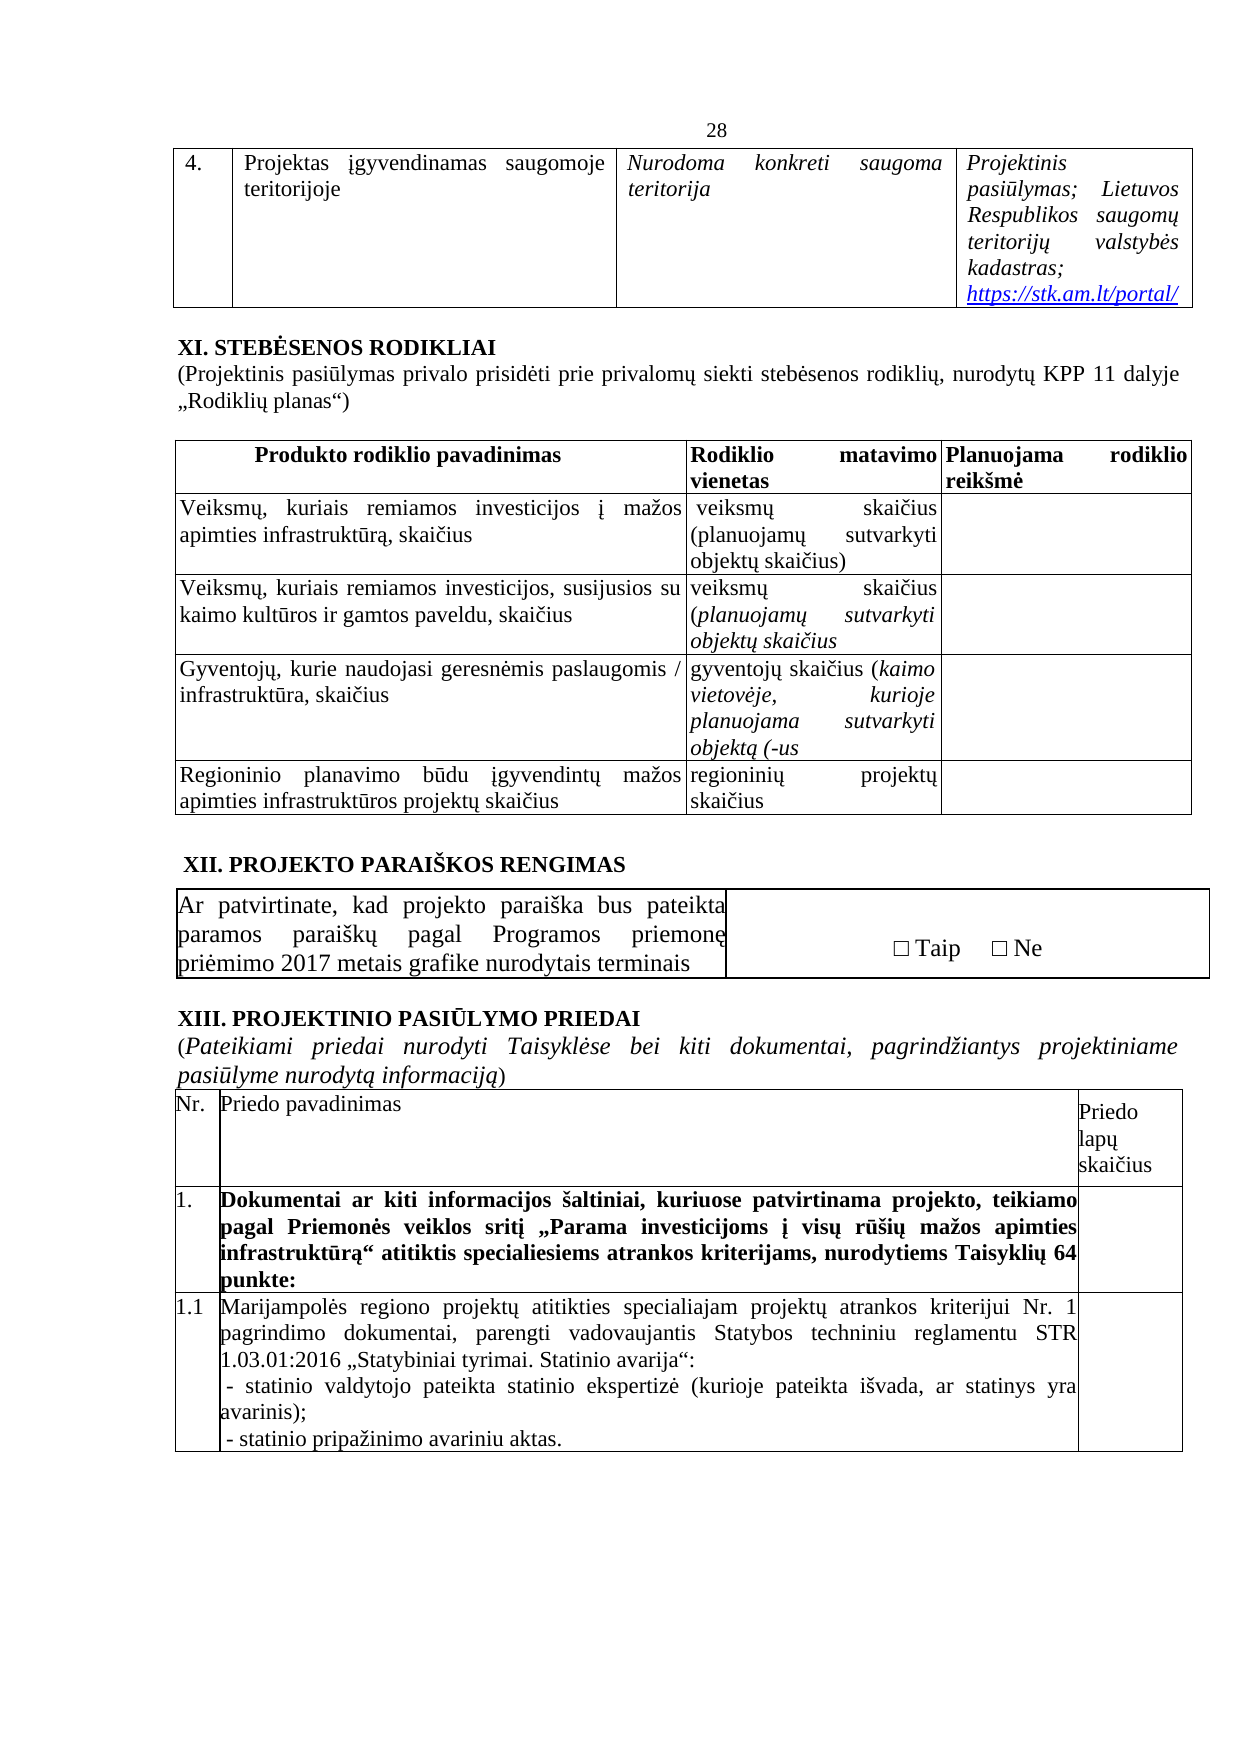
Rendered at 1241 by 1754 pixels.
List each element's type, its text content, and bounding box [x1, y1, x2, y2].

table_cell Nurodoma konkreti saugoma teritorija [617, 149, 956, 307]
text XIII. PROJEKTINIO PASIŪLYMO PRIEDAI [177, 1005, 1181, 1031]
text (Pateikiami priedai nurodyti Taisyklėse bei kiti dokumentai, pagrindžiantys projektiniame pasiūlyme nurodytą informaciją) [177, 1031, 1181, 1089]
table_cell Marijampolės regiono projektų atitikties specialiajam projektų atrankos kriterijui Nr. 1 pagrindimo dokumentai, parengti vadovaujantis Statybos techniniu reglamentu STR 1.03.01:2016 „Statybiniai tyrimai. Statinio avarija“: - statinio valdytojo pateikta statinio ekspertizė (kurioje pateikta išvada, ar statinys yra avarinis); - statinio pripažinimo avariniu aktas. [221, 1293, 1078, 1451]
table_cell [942, 575, 1191, 653]
table_cell veiksmų skaičius (planuojamų sutvarkyti objektų skaičius [687, 575, 941, 653]
table_header Priedo pavadinimas [221, 1090, 1078, 1186]
table_header □ Taip □ Ne [727, 890, 1209, 977]
table_header Ar patvirtinate, kad projekto paraiška bus pateikta paramos paraiškų pagal Programos priemonę priėmimo 2017 metais grafike nurodytais terminais [178, 890, 725, 977]
table_cell Projektas įgyvendinamas saugomoje teritorijoje [233, 149, 616, 307]
table_header Priedo lapų skaičius [1079, 1090, 1182, 1186]
table_header Nr. [176, 1090, 219, 1186]
table_cell Veiksmų, kuriais remiamos investicijos, susijusios su kaimo kultūros ir gamtos paveldu, skaičius [176, 575, 686, 653]
text (Projektinis pasiūlymas privalo prisidėti prie privalomų siekti stebėsenos rodiklių, nurodytų KPP 11 dalyje „Rodiklių planas“) [177, 361, 1181, 413]
table_cell Regioninio planavimo būdu įgyvendintų mažos apimties infrastruktūros projektų skaičius [176, 761, 686, 814]
table_cell gyventojų skaičius (kaimo vietovėje, kurioje planuojama sutvarkyti objektą (-us [687, 655, 941, 760]
table_header Planuojama rodiklio reikšmė [942, 441, 1191, 493]
table_cell Gyventojų, kurie naudojasi geresnėmis paslaugomis / infrastruktūra, skaičius [176, 655, 686, 760]
table_cell 1. [176, 1187, 219, 1292]
table_header Rodiklio matavimo vienetas [687, 441, 941, 493]
table_cell [942, 655, 1191, 760]
table_cell Veiksmų, kuriais remiamos investicijos į mažos apimties infrastruktūrą, skaičius [176, 494, 686, 573]
table_cell 4. [174, 149, 232, 307]
table_cell Projektinis pasiūlymas; Lietuvos Respublikos saugomų teritorijų valstybės kadastras; https://stk.am.lt/portal/ [957, 149, 1192, 307]
table_cell veiksmų skaičius (planuojamų sutvarkyti objektų skaičius) [687, 494, 941, 573]
table_header Produkto rodiklio pavadinimas [176, 441, 686, 493]
table_cell [942, 494, 1191, 573]
table_cell 1.1 [176, 1293, 219, 1451]
text XII. PROJEKTO PARAIŠKOS RENGIMAS [177, 852, 1181, 878]
table_cell [1079, 1293, 1182, 1451]
table_cell regioninių projektų skaičius [687, 761, 941, 814]
text XI. STEBĖSENOS RODIKLIAI [177, 334, 1181, 361]
table_cell Dokumentai ar kiti informacijos šaltiniai, kuriuose patvirtinama projekto, teikiamo pagal Priemonės veiklos sritį „Parama investicijoms į visų rūšių mažos apimties infrastruktūrą“ atitiktis specialiesiems atrankos kriterijams, nurodytiems Taisyklių 64 punkte: [221, 1187, 1078, 1292]
table_cell [1079, 1187, 1182, 1292]
table_cell [942, 761, 1191, 814]
